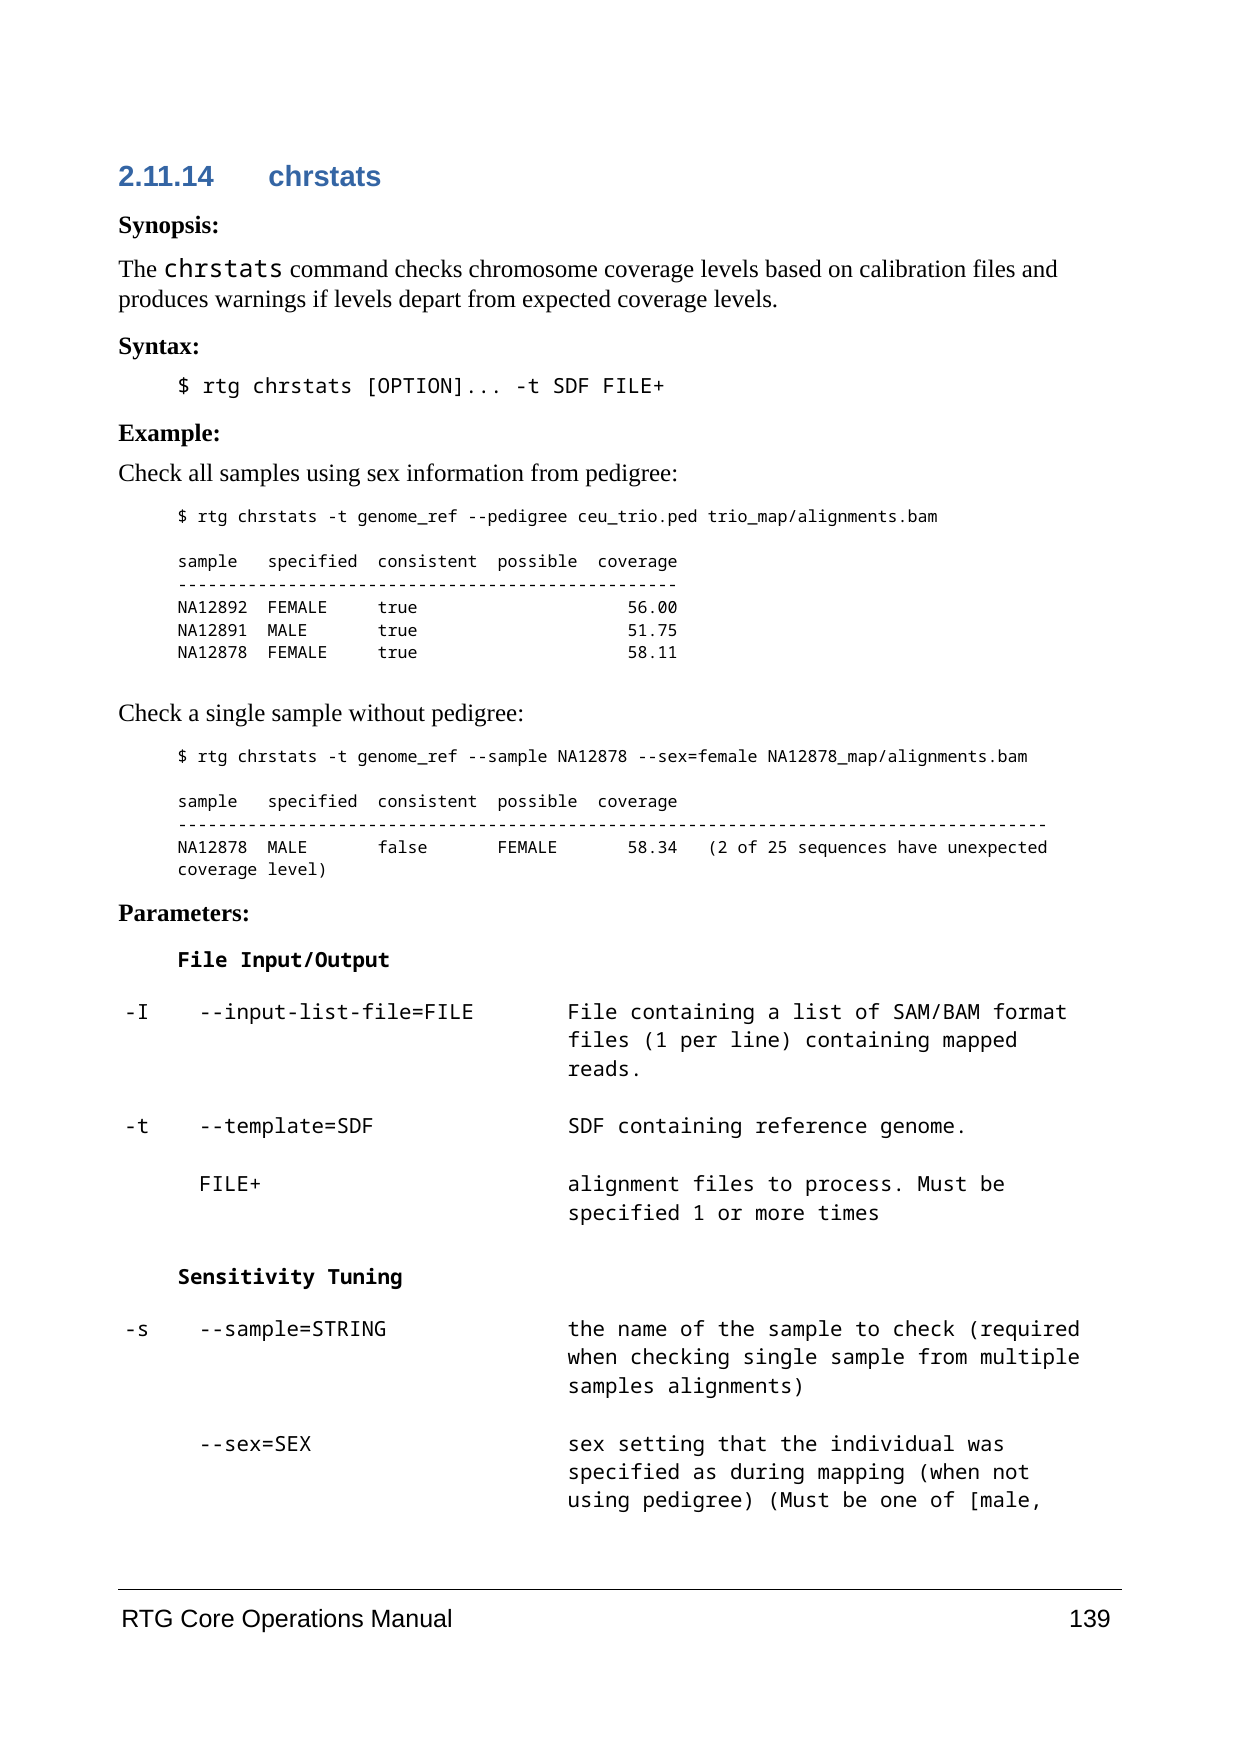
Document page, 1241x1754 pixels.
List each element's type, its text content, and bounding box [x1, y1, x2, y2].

text NA12878 MALE false FEMALE 58.34 (2 of 25 sequences have unexpected coverage level) [177, 835, 1122, 881]
text sample specified consistent possible coverage [177, 550, 1122, 573]
text $ rtg chrstats -t genome_ref --sample NA12878 --sex=female NA12878_map/alignments.bam [177, 744, 1122, 767]
subtitle Parameters: [118, 898, 1122, 927]
text NA12878 FEMALE true 58.11 [177, 641, 1122, 663]
table_header File containing a list of SAM/BAM format files (1 per line) containing mapped reads. [561, 985, 1093, 1100]
text --------------------------------------------------------------------------------------- [177, 813, 1122, 835]
text NA12892 FEMALE true 56.00 [177, 595, 1122, 618]
table_cell [118, 1158, 193, 1244]
subtitle chrstats [118, 159, 1122, 192]
table_cell sex setting that the individual was specified as during mapping (when not using pedigree) (Must be one of [male, [561, 1417, 1093, 1514]
text The chrstats command checks chromosome coverage levels based on calibration files and produces warnings if levels depart from expected coverage levels. [118, 250, 1122, 313]
text $ rtg chrstats -t genome_ref --pedigree ceu_trio.ped trio_map/alignments.bam [177, 504, 1122, 527]
table_header -I [118, 985, 193, 1100]
subtitle Example: [118, 418, 1122, 446]
table_cell SDF containing reference genome. [561, 1100, 1093, 1158]
table_cell --sex=SEX [193, 1417, 561, 1514]
text NA12891 MALE true 51.75 [177, 618, 1122, 641]
subtitle Syntax: [118, 331, 1122, 360]
subtitle Synopsis: [118, 210, 1122, 239]
table_header the name of the sample to check (required when checking single sample from multiple samples alignments) [561, 1302, 1093, 1417]
text Check a single sample without pedigree: [118, 698, 1122, 727]
text Check all samples using sex information from pedigree: [118, 458, 1122, 487]
text File Input/Output [177, 945, 1122, 973]
text $ rtg chrstats [OPTION]... -t SDF FILE+ [177, 371, 1122, 400]
table_header -s [118, 1302, 193, 1417]
table_header --input-list-file=FILE [193, 985, 561, 1100]
text Sensitivity Tuning [177, 1262, 1122, 1290]
table_cell alignment files to process. Must be specified 1 or more times [561, 1158, 1093, 1244]
table_cell FILE+ [193, 1158, 561, 1244]
table_cell [118, 1417, 193, 1514]
table_cell --template=SDF [193, 1100, 561, 1158]
text -------------------------------------------------- [177, 573, 1122, 595]
text sample specified consistent possible coverage [177, 790, 1122, 813]
table_header --sample=STRING [193, 1302, 561, 1417]
table_cell -t [118, 1100, 193, 1158]
